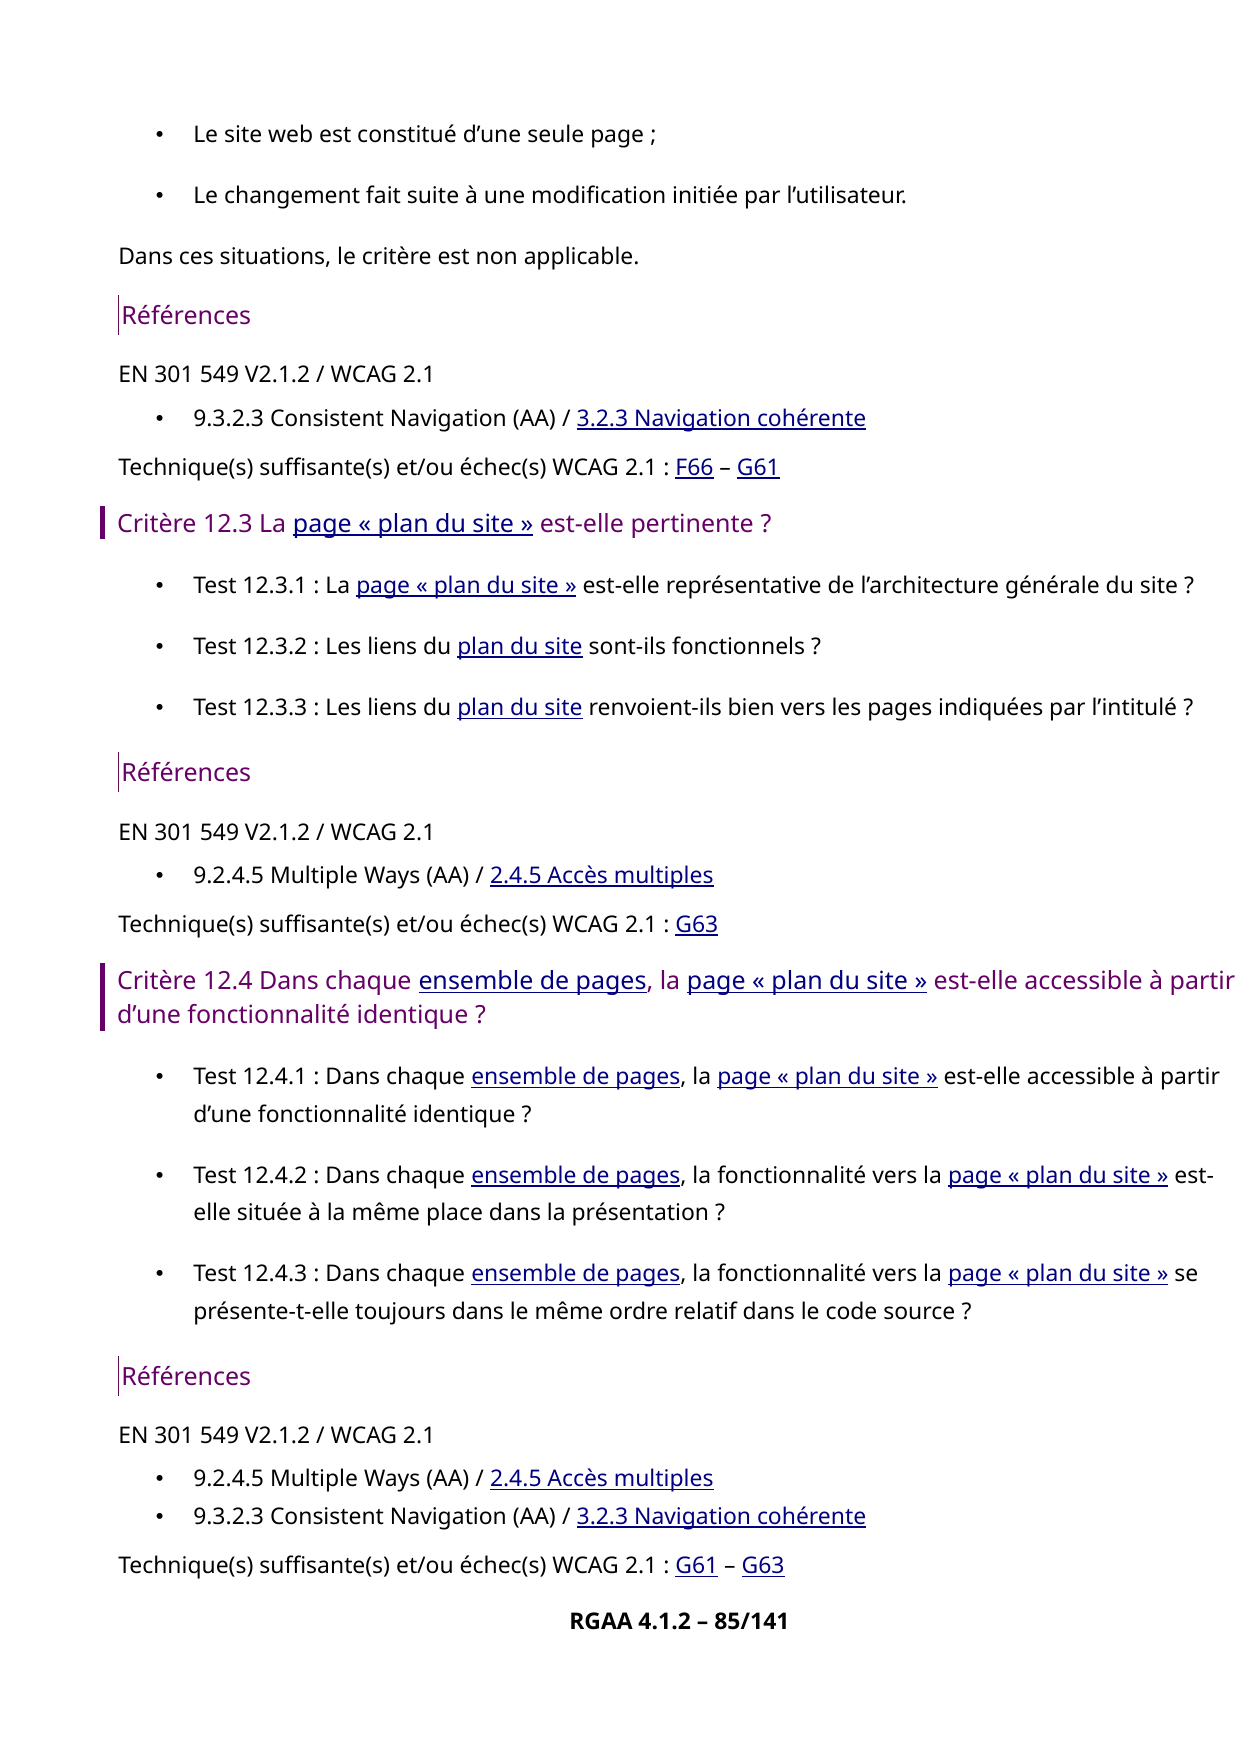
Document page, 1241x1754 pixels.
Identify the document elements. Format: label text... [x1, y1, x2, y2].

list Test 12.3.1 : La page « plan du site » est-elle représentative de l’architecture générale du site ? [156, 569, 1240, 600]
list 9.2.4.5 Multiple Ways (AA) / 2.4.5 Accès multiples [156, 1462, 1240, 1494]
list 9.2.4.5 Multiple Ways (AA) / 2.4.5 Accès multiples [156, 859, 1240, 890]
list Test 12.3.3 : Les liens du plan du site renvoient-ils bien vers les pages indiquées par l’intitulé ? [156, 691, 1240, 722]
text Dans ces situations, le critère est non applicable. [118, 240, 1240, 271]
list Test 12.4.2 : Dans chaque ensemble de pages, la fonctionnalité vers la page « plan du site » est-elle située à la même place dans la présentation ? [156, 1159, 1240, 1228]
text Technique(s) suffisante(s) et/ou échec(s) WCAG 2.1 : G61 – G63 [118, 1549, 1240, 1580]
subtitle Références [119, 295, 1240, 335]
subtitle Critère 12.3 La page « plan du site » est-elle pertinente ? [105, 506, 1240, 539]
list 9.3.2.3 Consistent Navigation (AA) / 3.2.3 Navigation cohérente [156, 401, 1240, 433]
list Test 12.4.3 : Dans chaque ensemble de pages, la fonctionnalité vers la page « plan du site » se présente-t-elle toujours dans le même ordre relatif dans le code source ? [156, 1257, 1240, 1326]
list Test 12.3.2 : Les liens du plan du site sont-ils fonctionnels ? [156, 630, 1240, 661]
list Le site web est constitué d’une seule page ; [156, 118, 1240, 149]
text EN 301 549 V2.1.2 / WCAG 2.1 [118, 816, 1240, 847]
subtitle Références [119, 752, 1240, 792]
subtitle Références [119, 1356, 1240, 1396]
text EN 301 549 V2.1.2 / WCAG 2.1 [118, 1419, 1240, 1451]
list 9.3.2.3 Consistent Navigation (AA) / 3.2.3 Navigation cohérente [156, 1500, 1240, 1531]
text EN 301 549 V2.1.2 / WCAG 2.1 [118, 358, 1240, 390]
subtitle Critère 12.4 Dans chaque ensemble de pages, la page « plan du site » est-elle accessible à partir d’une fonctionnalité identique ? [105, 963, 1240, 1031]
text Technique(s) suffisante(s) et/ou échec(s) WCAG 2.1 : G63 [118, 908, 1240, 939]
list Le changement fait suite à une modification initiée par l’utilisateur. [156, 179, 1240, 210]
text Technique(s) suffisante(s) et/ou échec(s) WCAG 2.1 : F66 – G61 [118, 451, 1240, 482]
list Test 12.4.1 : Dans chaque ensemble de pages, la page « plan du site » est-elle accessible à partir d’une fonctionnalité identique ? [156, 1060, 1240, 1129]
